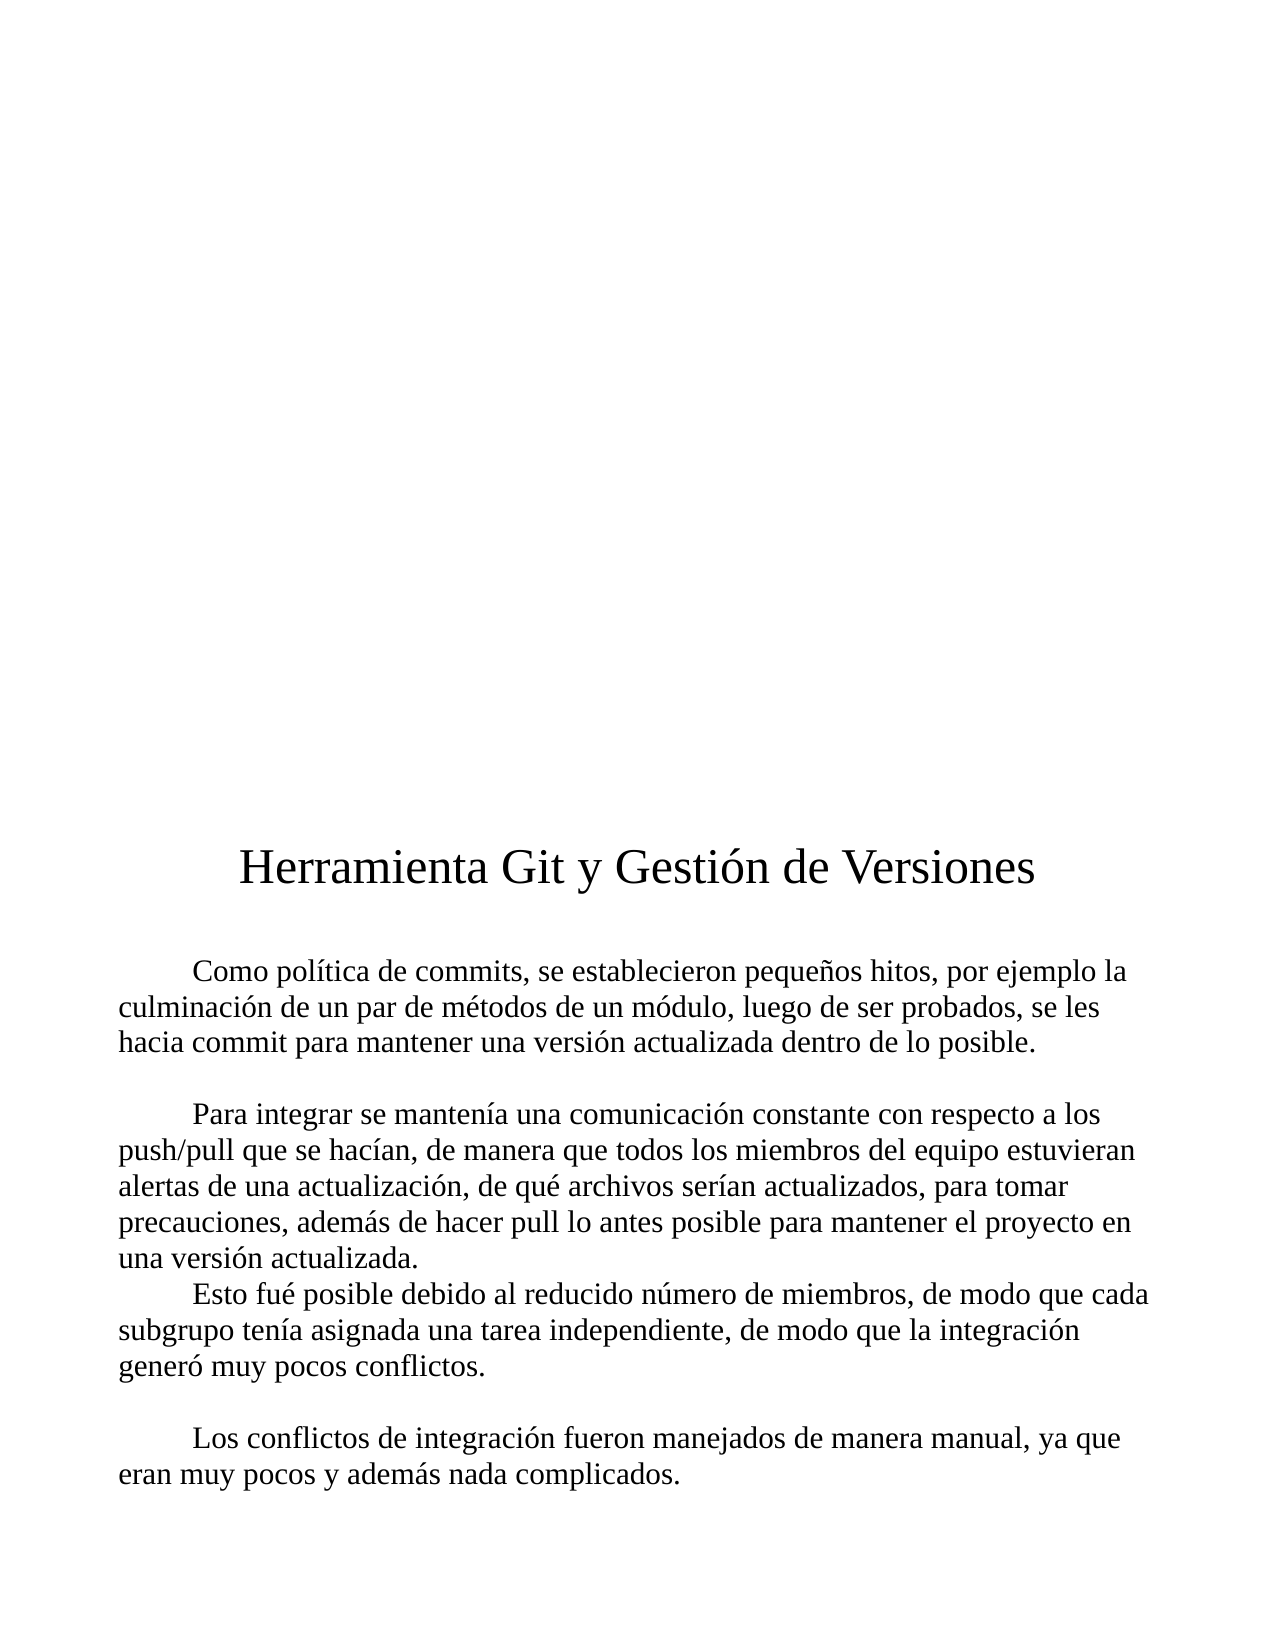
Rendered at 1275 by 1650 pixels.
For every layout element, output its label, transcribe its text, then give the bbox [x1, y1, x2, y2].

text Para integrar se mantenía una comunicación constante con respecto a los push/pull que se hacían, de manera que todos los miembros del equipo estuvieran alertas de una actualización, de qué archivos serían actualizados, para tomar precauciones, además de hacer pull lo antes posible para mantener el proyecto en una versión actualizada. [118, 1096, 1157, 1275]
text Esto fué posible debido al reducido número de miembros, de modo que cada subgrupo tenía asignada una tarea independiente, de modo que la integración generó muy pocos conflictos. [118, 1275, 1157, 1383]
text Como política de commits, se establecieron pequeños hitos, por ejemplo la culminación de un par de métodos de un módulo, luego de ser probados, se les hacia commit para mantener una versión actualizada dentro de lo posible. [118, 952, 1157, 1060]
text Los conflictos de integración fueron manejados de manera manual, ya que eran muy pocos y además nada complicados. [118, 1419, 1157, 1491]
text Herramienta Git y Gestión de Versiones [118, 837, 1157, 894]
